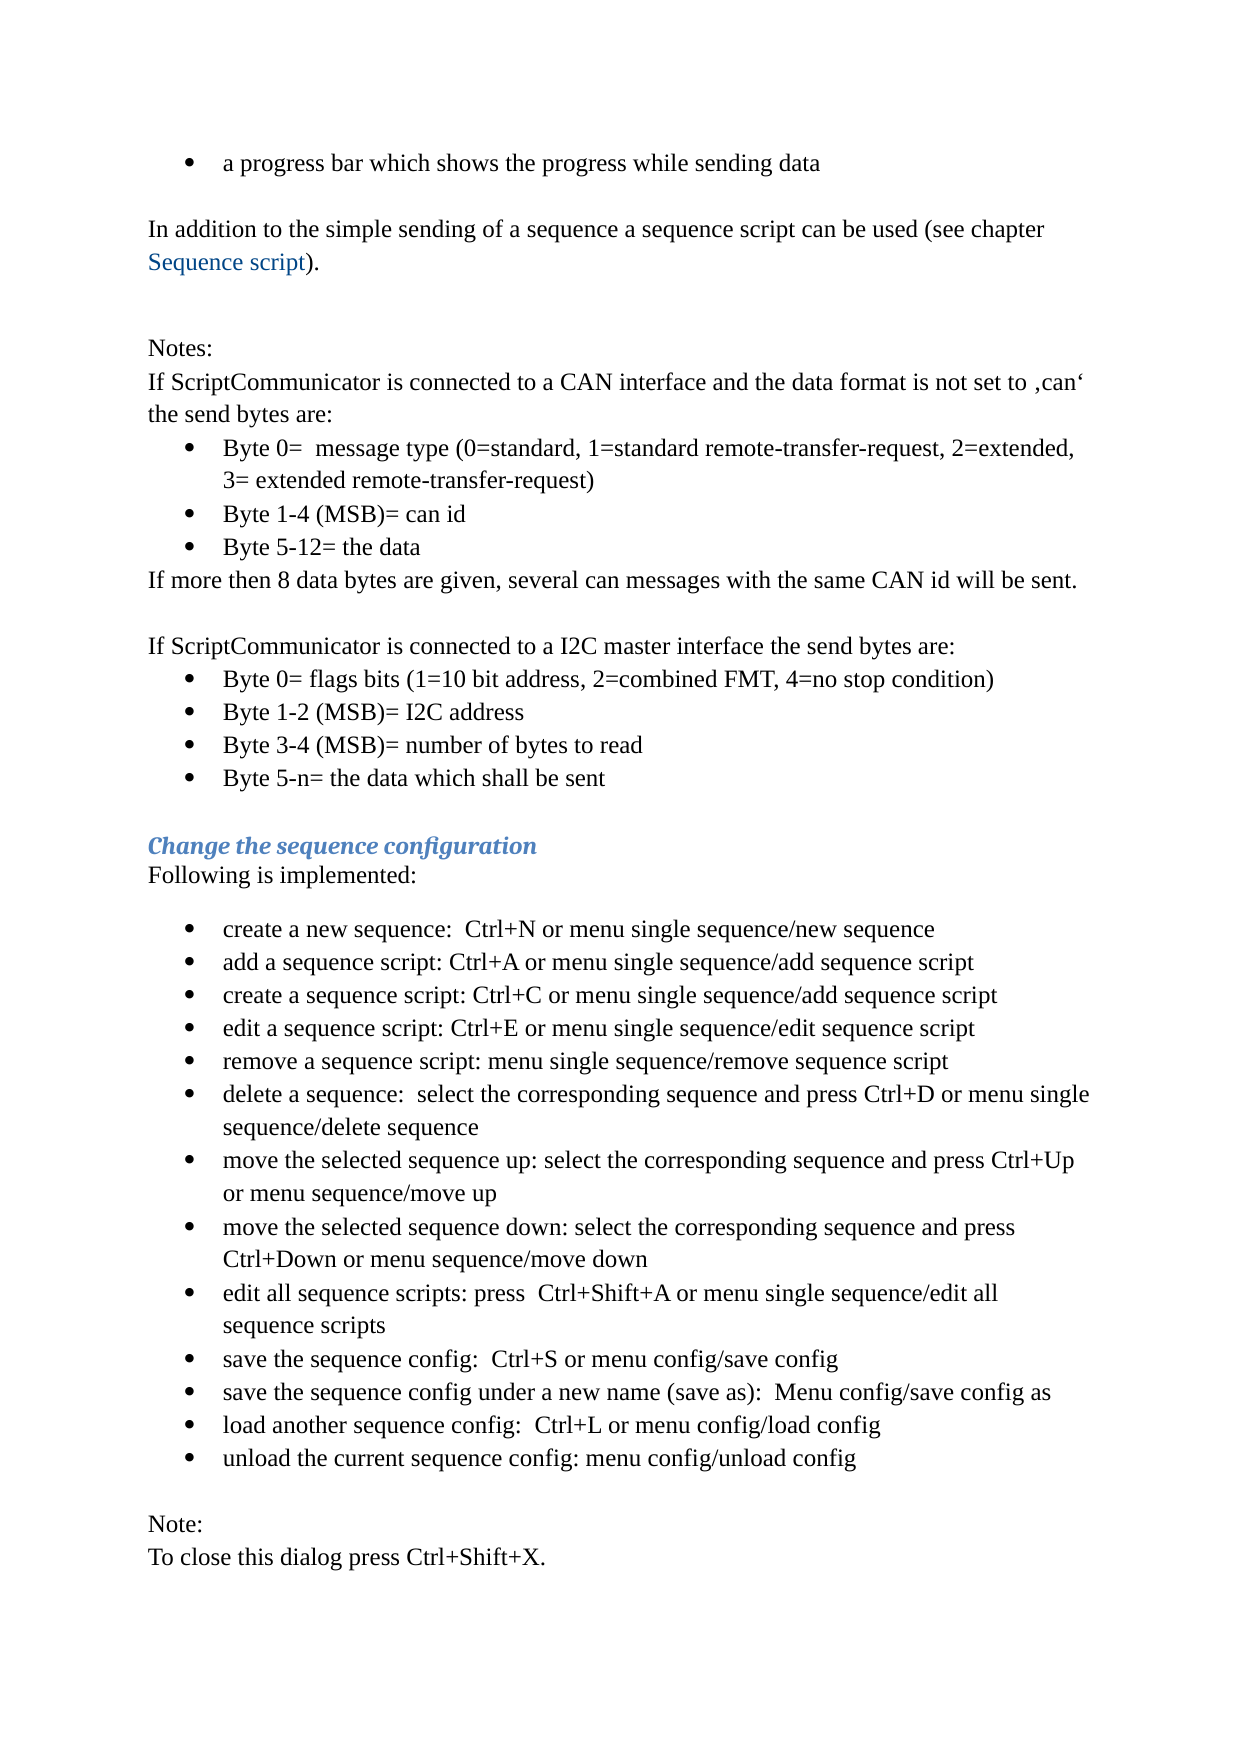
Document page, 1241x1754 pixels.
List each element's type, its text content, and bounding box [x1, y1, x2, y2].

list Note: [148, 1509, 1093, 1537]
list If more then 8 data bytes are given, several can messages with the same CAN id will be sent. [148, 565, 1093, 593]
list Byte 1-4 (MSB)= can id [185, 499, 1093, 527]
list move the selected sequence down: select the corresponding sequence and press Ctrl+Down or menu sequence/move down [185, 1212, 1093, 1273]
list Notes: [148, 333, 1093, 362]
list Byte 5-n= the data which shall be sent [185, 763, 1093, 792]
list To close this dialog press Ctrl+Shift+X. [148, 1542, 1093, 1571]
list create a sequence script: Ctrl+C or menu single sequence/add sequence script [185, 980, 1093, 1009]
list unload the current sequence config: menu config/unload config [185, 1443, 1093, 1471]
list save the sequence config: Ctrl+S or menu config/save config [185, 1344, 1093, 1372]
list create a new sequence: Ctrl+N or menu single sequence/new sequence [185, 914, 1093, 943]
list edit all sequence scripts: press Ctrl+Shift+A or menu single sequence/edit all sequence scripts [185, 1278, 1093, 1339]
list Byte 0= message type (0=standard, 1=standard remote-transfer-request, 2=extended, 3= extended remote-transfer-request) [185, 433, 1093, 494]
list Byte 0= flags bits (1=10 bit address, 2=combined FMT, 4=no stop condition) [185, 664, 1093, 692]
subtitle Change the sequence configuration [148, 832, 1093, 861]
list a progress bar which shows the progress while sending data [185, 148, 1093, 176]
list move the selected sequence up: select the corresponding sequence and press Ctrl+Up or menu sequence/move up [185, 1146, 1093, 1207]
list Byte 5-12= the data [185, 532, 1093, 560]
list delete a sequence: select the corresponding sequence and press Ctrl+D or menu single sequence/delete sequence [185, 1079, 1093, 1141]
list load another sequence config: Ctrl+L or menu config/load config [185, 1410, 1093, 1438]
list save the sequence config under a new name (save as): Menu config/save config as [185, 1377, 1093, 1405]
list Byte 1-2 (MSB)= I2C address [185, 697, 1093, 726]
list If ScriptCommunicator is connected to a I2C master interface the send bytes are: [148, 631, 1093, 659]
list edit a sequence script: Ctrl+E or menu single sequence/edit sequence script [185, 1013, 1093, 1042]
list remove a sequence script: menu single sequence/remove sequence script [185, 1046, 1093, 1075]
list If ScriptCommunicator is connected to a CAN interface and the data format is not set to ‚can‘ the send bytes are: [148, 367, 1093, 428]
list Byte 3-4 (MSB)= number of bytes to read [185, 730, 1093, 758]
text Following is implemented: [148, 861, 1093, 889]
list add a sequence script: Ctrl+A or menu single sequence/add sequence script [185, 947, 1093, 976]
list In addition to the simple sending of a sequence a sequence script can be used (see chapter Sequence script). [148, 214, 1093, 275]
